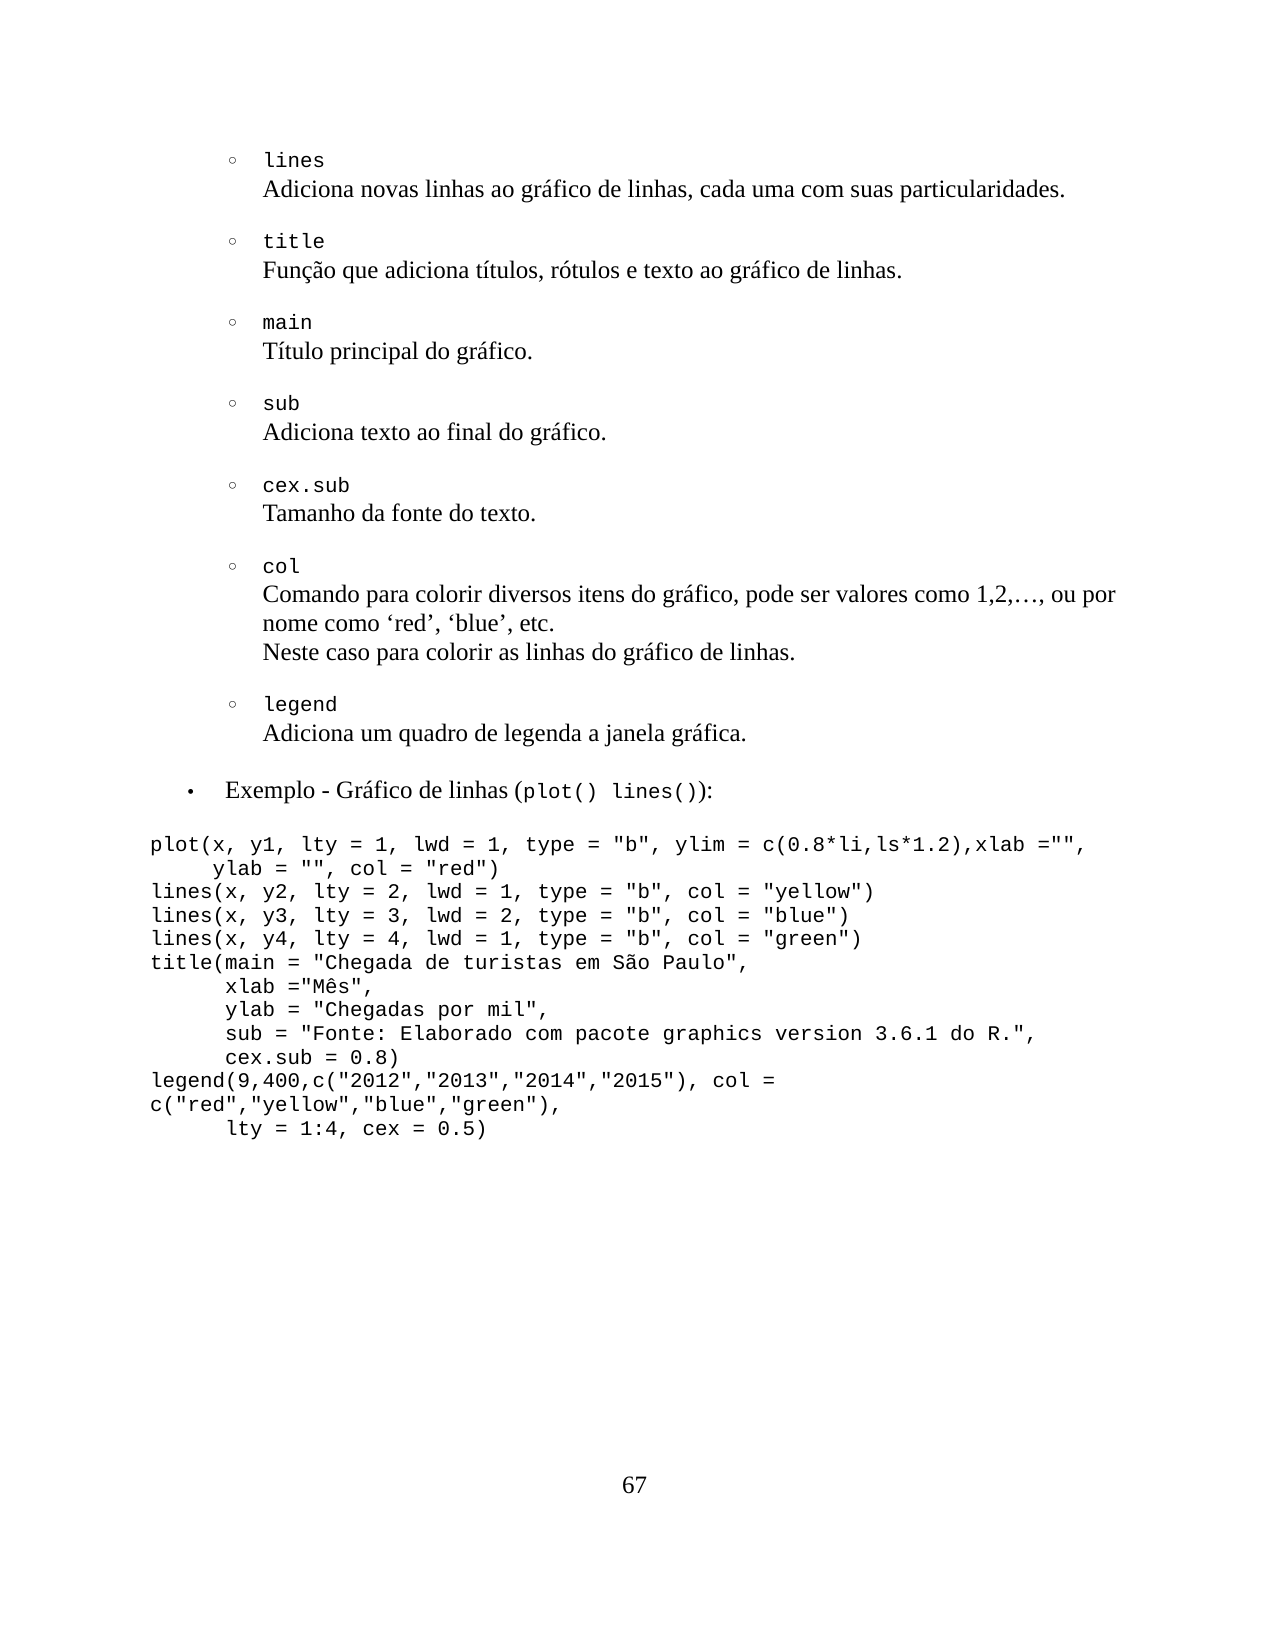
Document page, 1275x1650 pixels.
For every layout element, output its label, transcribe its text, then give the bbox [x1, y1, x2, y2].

text legend(9,400,c("2012","2013","2014","2015"), col = c("red","yellow","blue","green"), [150, 1070, 1125, 1118]
list cex.sub Tamanho da fonte do texto. [225, 474, 1125, 556]
text ylab = "", col = "red") [150, 857, 1125, 881]
list legend Adiciona um quadro de legenda a janela gráfica. [225, 694, 1125, 747]
list sub Adiciona texto ao final do gráfico. [225, 393, 1125, 474]
text xlab ="Mês", [150, 976, 1125, 999]
text title(main = "Chegada de turistas em São Paulo", [150, 952, 1125, 976]
text plot(x, y1, lty = 1, lwd = 1, type = "b", ylim = c(0.8*li,ls*1.2),xlab ="", [150, 834, 1125, 857]
list Exemplo - Gráfico de linhas (plot() lines()): [187, 776, 1125, 834]
text lines(x, y4, lty = 4, lwd = 1, type = "b", col = "green") [150, 928, 1125, 952]
list title Função que adiciona títulos, rótulos e texto ao gráfico de linhas. [225, 231, 1125, 312]
text lines(x, y3, lty = 3, lwd = 2, type = "b", col = "blue") [150, 905, 1125, 928]
list col Comando para colorir diversos itens do gráfico, pode ser valores como 1,2,…, ou por nome como ‘red’, ‘blue’, etc. Neste caso para colorir as linhas do gráfico de linhas. [225, 556, 1125, 694]
text cex.sub = 0.8) [150, 1047, 1125, 1070]
text lty = 1:4, cex = 0.5) [150, 1118, 1125, 1141]
list main Título principal do gráfico. [225, 312, 1125, 393]
list lines Adiciona novas linhas ao gráfico de linhas, cada uma com suas particularidades. [225, 150, 1125, 231]
text ylab = "Chegadas por mil", [150, 999, 1125, 1023]
text sub = "Fonte: Elaborado com pacote graphics version 3.6.1 do R.", [150, 1023, 1125, 1047]
text lines(x, y2, lty = 2, lwd = 1, type = "b", col = "yellow") [150, 881, 1125, 905]
